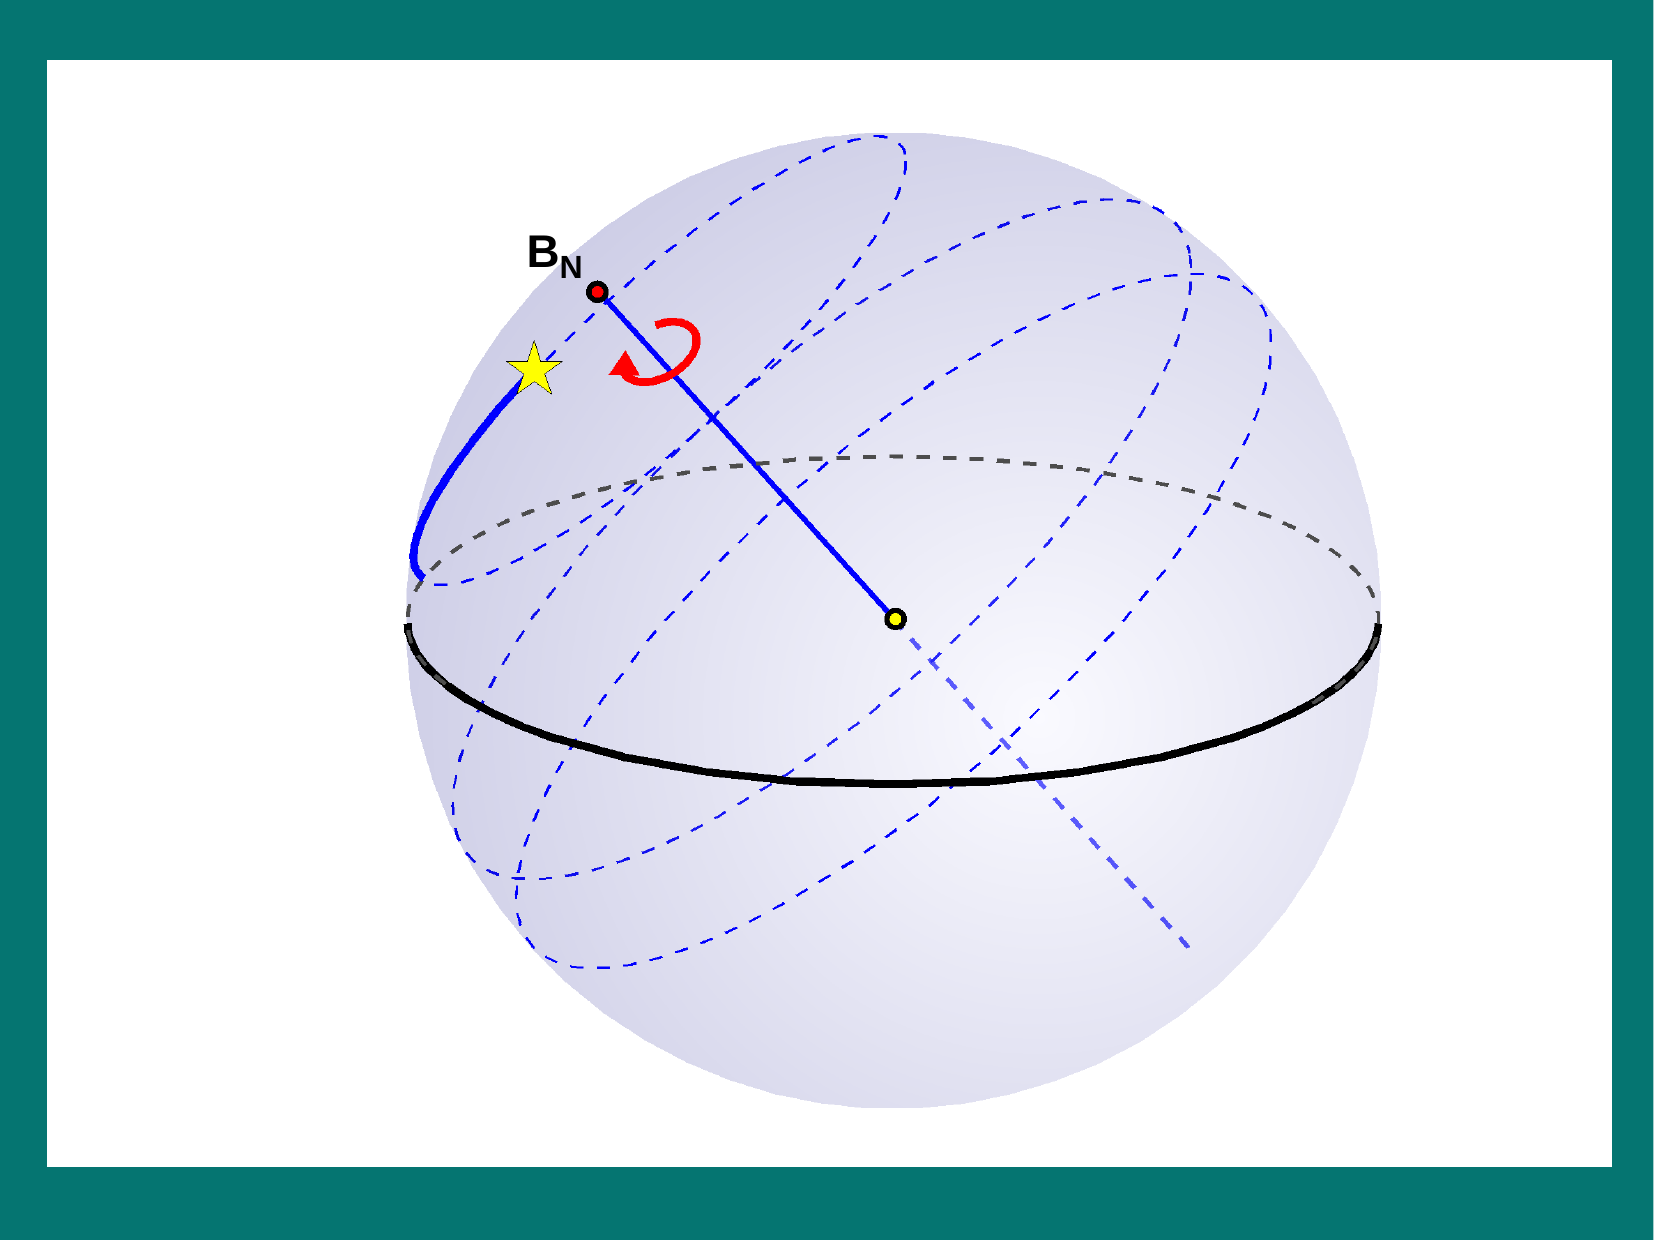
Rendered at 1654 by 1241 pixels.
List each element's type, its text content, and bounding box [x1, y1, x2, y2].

text_box BN [511, 218, 598, 293]
picture [47, 60, 1612, 1168]
